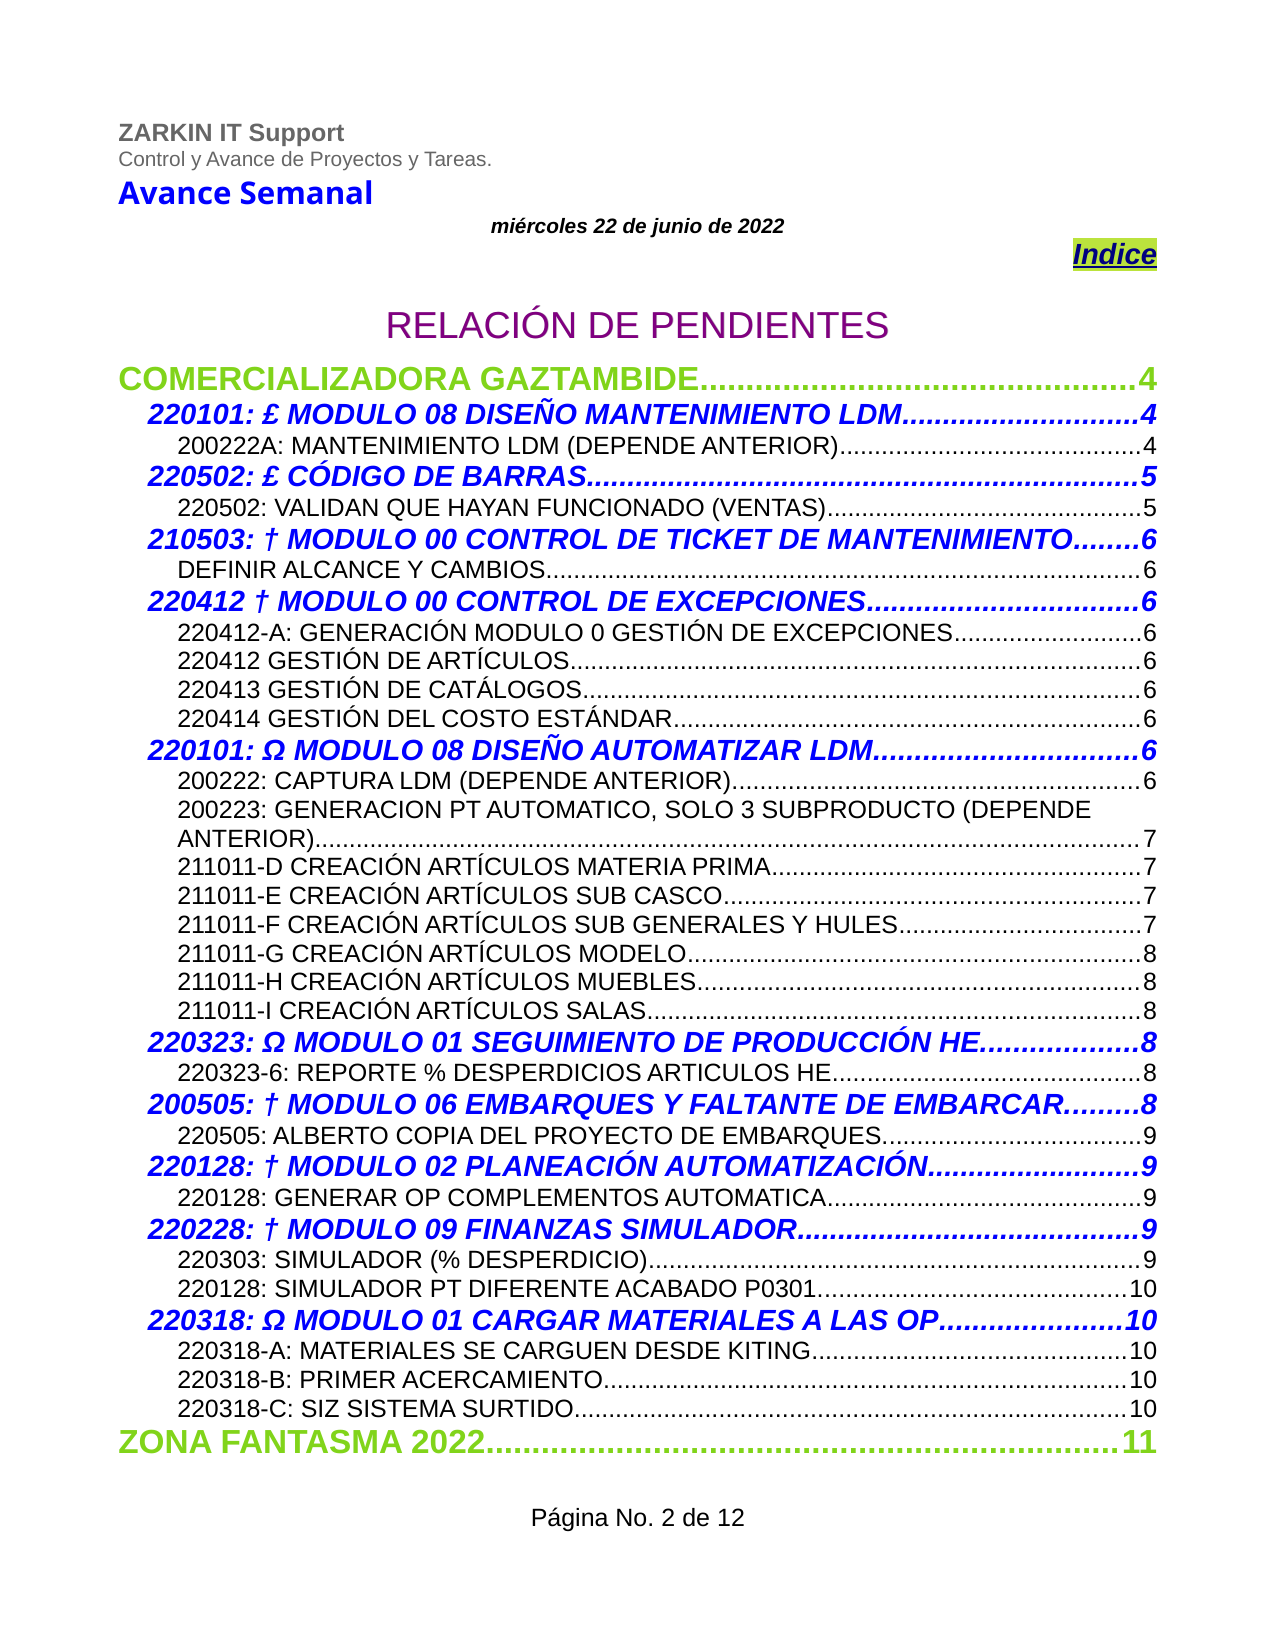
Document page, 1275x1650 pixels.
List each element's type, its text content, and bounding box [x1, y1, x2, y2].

text 200505: † modulo 06 EMBARQUES Y FALTANTE DE EMBARCAR. 8 [148, 1087, 1157, 1121]
text 211011-I CREACIÓN ARTÍCULOS SALAS 8 [177, 996, 1157, 1025]
text 200223: GENERACION PT AUTOMATICO, SOLO 3 SUBPRODUCTO (DEPENDE ANTERIOR) 7 [177, 795, 1157, 852]
text DEFINIR ALCANCE Y CAMBIOS. 6 [177, 555, 1157, 584]
text 220318-C: SIZ SISTEMA SURTIDO 10 [177, 1394, 1157, 1422]
text 200222A: MANTENIMIENTO LDM (DEPENDE ANTERIOR) 4 [177, 431, 1157, 459]
text COMERCIALIZADORA GAZTAMBIDE 4 [118, 359, 1157, 397]
text 220502: VALIDAN QUE HAYAN FUNCIONADO (VENTAS) 5 [177, 493, 1157, 522]
text 211011-G CREACIÓN ARTÍCULOS MODELO 8 [177, 938, 1157, 967]
text 220128: GENERAR OP COMPLEMENTOS AUTOMATICA 9 [177, 1183, 1157, 1212]
text 220412 † MODULO 00 CONTROL DE EXCEPCIONES 6 [148, 584, 1157, 617]
text 220318-A: MATERIALES SE CARGUEN DESDE KITING 10 [177, 1336, 1157, 1365]
text 211011-H CREACIÓN ARTÍCULOS MUEBLES 8 [177, 967, 1157, 996]
text 220412-A: GENERACIÓN MODULO 0 GESTIÓN DE EXCEPCIONES 6 [177, 617, 1157, 646]
text 220318-B: PRIMER ACERCAMIENTO 10 [177, 1365, 1157, 1394]
text 220101: £ MODULO 08 DISEÑO MANTENIMIENTO LDM 4 [148, 397, 1157, 431]
text 211011-D CREACIÓN ARTÍCULOS MATERIA PRIMA 7 [177, 852, 1157, 881]
text 220323: Ω MODULO 01 SEGUIMIENTO DE PRODUCCIÓN HE. 8 [148, 1025, 1157, 1058]
text ZONA FANTASMA 2022 11 [118, 1422, 1157, 1461]
text 220128: SIMULADOR PT DIFERENTE ACABADO P0301. 10 [177, 1274, 1157, 1303]
text 200222: CAPTURA LDM (DEPENDE ANTERIOR) 6 [177, 766, 1157, 795]
text 211011-E CREACIÓN ARTÍCULOS SUB CASCO 7 [177, 881, 1157, 910]
text 220502: £ CÓDIGO DE BARRAS 5 [148, 459, 1157, 493]
subtitle RELACIÓN DE PENDIENTES [118, 303, 1157, 346]
text 220228: † MODULO 09 FINANZAS SIMULADOR 9 [148, 1212, 1157, 1245]
text 220318: Ω modulo 01 CARGAR MATERIALES A LAS OP 10 [148, 1303, 1157, 1336]
text 220128: † MODULO 02 PLANEACIÓN AUTOMATIZACIÓN 9 [148, 1149, 1157, 1183]
text 220414 GESTIÓN DEL COSTO ESTÁNDAR 6 [177, 704, 1157, 732]
text 220412 GESTIÓN DE ARTÍCULOS 6 [177, 646, 1157, 675]
text 211011-F CREACIÓN ARTÍCULOS SUB GENERALES Y HULES 7 [177, 910, 1157, 938]
text 220101: Ω MODULO 08 DISEÑO AUTOMATIZAR LDM 6 [148, 732, 1157, 766]
text 220505: Alberto copia del proyecto de Embarques. 9 [177, 1121, 1157, 1149]
text 220303: SIMULADOR (% DESPERDICIO) 9 [177, 1245, 1157, 1274]
text 220323-6: REPORTE % DESPERDICIOS ARTICULOS HE 8 [177, 1058, 1157, 1087]
text 220413 GESTIÓN DE CATÁLOGOS 6 [177, 675, 1157, 704]
text 210503: † MODULO 00 CONTROL DE TICKET DE MANTENIMIENTO 6 [148, 522, 1157, 555]
